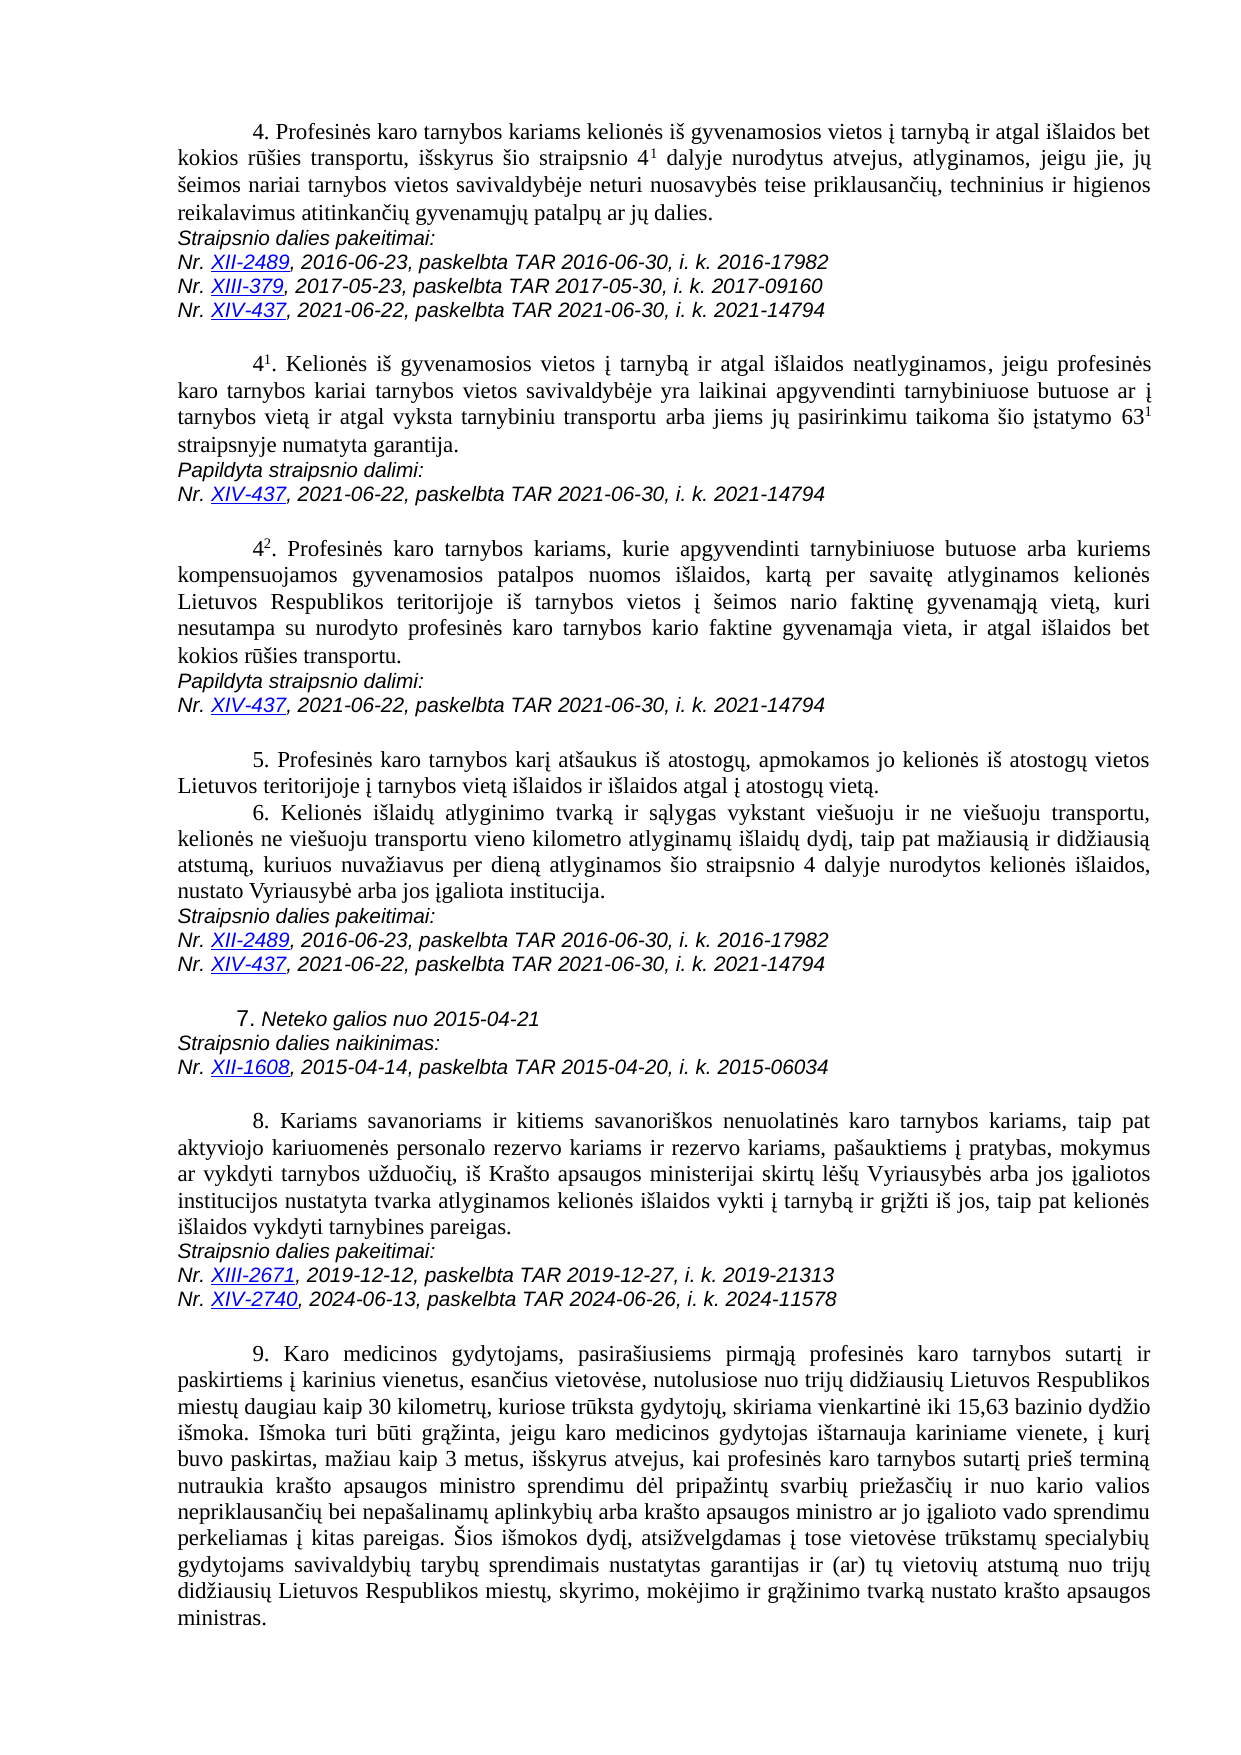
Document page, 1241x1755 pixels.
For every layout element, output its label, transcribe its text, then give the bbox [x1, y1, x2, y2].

text Papildyta straipsnio dalimi: [177, 458, 1152, 482]
text Nr. XIV-437, 2021-06-22, paskelbta TAR 2021-06-30, i. k. 2021-14794 [177, 693, 1152, 717]
text 8. Kariams savanoriams ir kitiems savanoriškos nenuolatinės karo tarnybos kariams, taip pat aktyviojo kariuomenės personalo rezervo kariams ir rezervo kariams, pašauktiems į pratybas, mokymus ar vykdyti tarnybos užduočių, iš Krašto apsaugos ministerijai skirtų lėšų Vyriausybės arba jos įgaliotos institucijos nustatyta tvarka atlyginamos kelionės išlaidos vykti į tarnybą ir grįžti iš jos, taip pat kelionės išlaidos vykdyti tarnybines pareigas. [177, 1108, 1152, 1239]
text Straipsnio dalies pakeitimai: [177, 226, 1152, 250]
text 5. Profesinės karo tarnybos karį atšaukus iš atostogų, apmokamos jo kelionės iš atostogų vietos Lietuvos teritorijoje į tarnybos vietą išlaidos ir išlaidos atgal į atostogų vietą. [177, 746, 1152, 798]
text Papildyta straipsnio dalimi: [177, 669, 1152, 693]
text 7. Neteko galios nuo 2015-04-21 [177, 1004, 1152, 1031]
text 41. Kelionės iš gyvenamosios vietos į tarnybą ir atgal išlaidos neatlyginamos, jeigu profesinės karo tarnybos kariai tarnybos vietos savivaldybėje yra laikinai apgyvendinti tarnybiniuose butuose ar į tarnybos vietą ir atgal vyksta tarnybiniu transportu arba jiems jų pasirinkimu taikoma šio įstatymo 631 straipsnyje numatyta garantija. [177, 351, 1152, 458]
text 42. Profesinės karo tarnybos kariams, kurie apgyvendinti tarnybiniuose butuose arba kuriems kompensuojamos gyvenamosios patalpos nuomos išlaidos, kartą per savaitę atlyginamos kelionės Lietuvos Respublikos teritorijoje iš tarnybos vietos į šeimos nario faktinę gyvenamąją vietą, kuri nesutampa su nurodyto profesinės karo tarnybos kario faktine gyvenamąja vieta, ir atgal išlaidos bet kokios rūšies transportu. [177, 535, 1152, 669]
text Straipsnio dalies pakeitimai: [177, 1239, 1152, 1263]
text Nr. XIII-379, 2017-05-23, paskelbta TAR 2017-05-30, i. k. 2017-09160 [177, 274, 1152, 298]
text Nr. XIV-437, 2021-06-22, paskelbta TAR 2021-06-30, i. k. 2021-14794 [177, 482, 1152, 506]
text 6. Kelionės išlaidų atlyginimo tvarką ir sąlygas vykstant viešuoju ir ne viešuoju transportu, kelionės ne viešuoju transportu vieno kilometro atlyginamų išlaidų dydį, taip pat mažiausią ir didžiausią atstumą, kuriuos nuvažiavus per dieną atlyginamos šio straipsnio 4 dalyje nurodytos kelionės išlaidos, nustato Vyriausybė arba jos įgaliota institucija. [177, 798, 1152, 904]
text Nr. XII-2489, 2016-06-23, paskelbta TAR 2016-06-30, i. k. 2016-17982 [177, 250, 1152, 274]
text 4. Profesinės karo tarnybos kariams kelionės iš gyvenamosios vietos į tarnybą ir atgal išlaidos bet kokios rūšies transportu, išskyrus šio straipsnio 41 dalyje nurodytus atvejus, atlyginamos, jeigu jie, jų šeimos nariai tarnybos vietos savivaldybėje neturi nuosavybės teise priklausančių, techninius ir higienos reikalavimus atitinkančių gyvenamųjų patalpų ar jų dalies. [177, 118, 1152, 226]
text Nr. XII-1608, 2015-04-14, paskelbta TAR 2015-04-20, i. k. 2015-06034 [177, 1055, 1152, 1079]
text Nr. XIV-437, 2021-06-22, paskelbta TAR 2021-06-30, i. k. 2021-14794 [177, 298, 1152, 322]
text Nr. XIV-437, 2021-06-22, paskelbta TAR 2021-06-30, i. k. 2021-14794 [177, 952, 1152, 976]
text Nr. XII-2489, 2016-06-23, paskelbta TAR 2016-06-30, i. k. 2016-17982 [177, 928, 1152, 952]
text Straipsnio dalies pakeitimai: [177, 904, 1152, 928]
text Nr. XIII-2671, 2019-12-12, paskelbta TAR 2019-12-27, i. k. 2019-21313 [177, 1263, 1152, 1287]
text 9. Karo medicinos gydytojams, pasirašiusiems pirmąją profesinės karo tarnybos sutartį ir paskirtiems į karinius vienetus, esančius vietovėse, nutolusiose nuo trijų didžiausių Lietuvos Respublikos miestų daugiau kaip 30 kilometrų, kuriose trūksta gydytojų, skiriama vienkartinė iki 15,63 bazinio dydžio išmoka. Išmoka turi būti grąžinta, jeigu karo medicinos gydytojas ištarnauja kariniame vienete, į kurį buvo paskirtas, mažiau kaip 3 metus, išskyrus atvejus, kai profesinės karo tarnybos sutartį prieš terminą nutraukia krašto apsaugos ministro sprendimu dėl pripažintų svarbių priežasčių ir nuo kario valios nepriklausančių bei nepašalinamų aplinkybių arba krašto apsaugos ministro ar jo įgalioto vado sprendimu perkeliamas į kitas pareigas. Šios išmokos dydį, atsižvelgdamas į tose vietovėse trūkstamų specialybių gydytojams savivaldybių tarybų sprendimais nustatytas garantijas ir (ar) tų vietovių atstumą nuo trijų didžiausių Lietuvos Respublikos miestų, skyrimo, mokėjimo ir grąžinimo tvarką nustato krašto apsaugos ministras. [177, 1340, 1152, 1630]
text Straipsnio dalies naikinimas: [177, 1031, 1152, 1055]
text Nr. XIV-2740, 2024-06-13, paskelbta TAR 2024-06-26, i. k. 2024-11578 [177, 1287, 1152, 1311]
